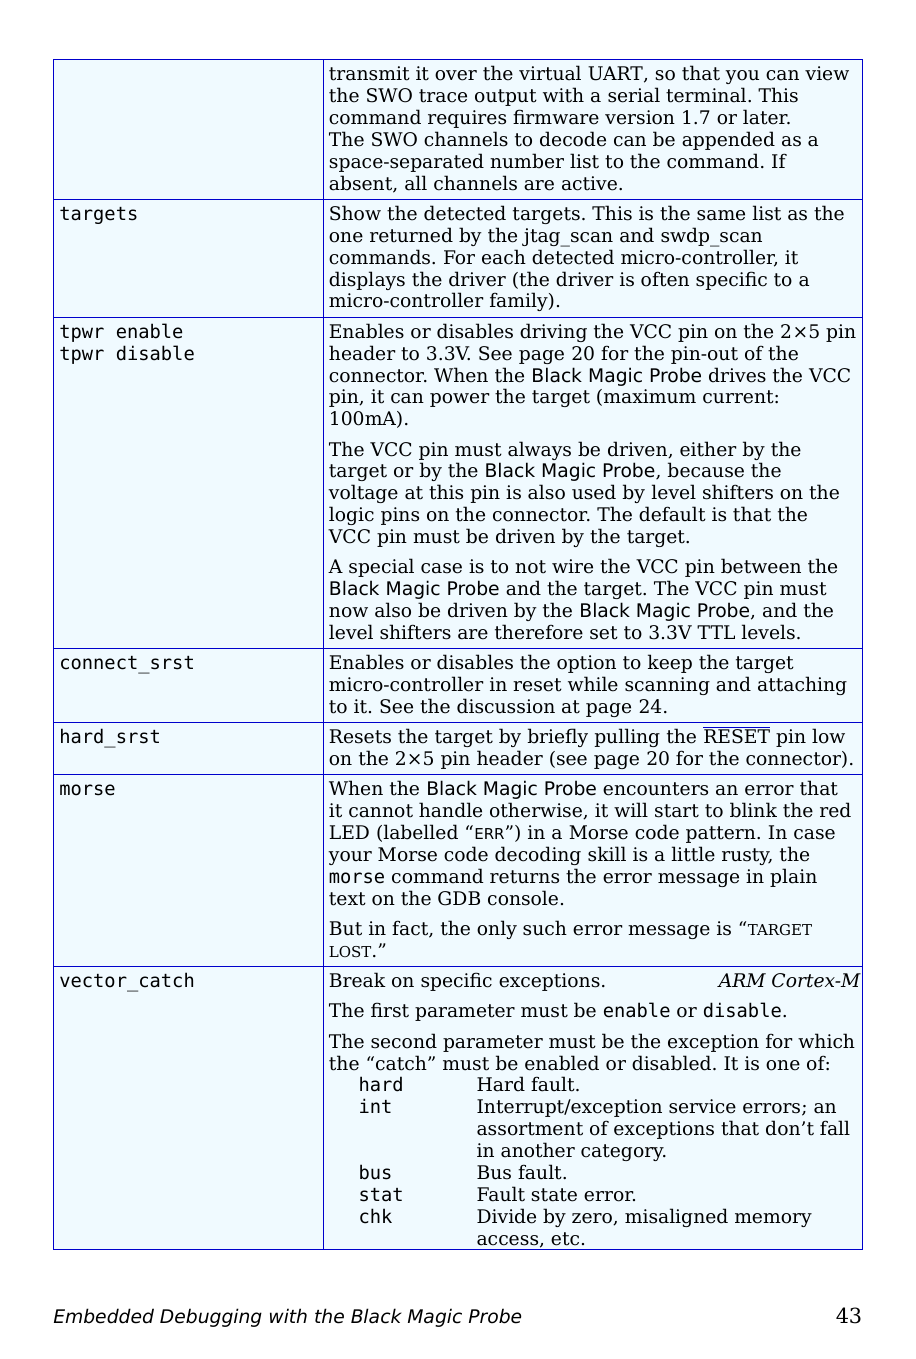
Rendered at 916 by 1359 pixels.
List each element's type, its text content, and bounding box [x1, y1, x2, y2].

table_cell Enables or disables the option to keep the target micro-controller in reset while scanning and attaching to it. See the discussion at page 24. [324, 649, 862, 722]
table_cell hard_srst [54, 723, 323, 774]
table_cell tpwr enable tpwr disable [54, 318, 323, 648]
table_cell Resets the target by briefly pulling the RESET pin low on the 2×5 pin header (see page 20 for the connector). [324, 723, 862, 774]
table_cell [54, 60, 323, 199]
table_cell targets [54, 200, 323, 317]
table_cell Break on specific exceptions. ARM Cortex-M The first parameter must be enable or disable. The second parameter must be the exception for which the “catch” must be enabled or disabled. It is one of: hard Hard fault. int Interrupt/exception service errors; an assortment of exceptions that don’t fall in another category. bus Bus fault. stat Fault state error. chk Divide by zero, misaligned memory access, etc. [324, 967, 862, 1249]
table_cell transmit it over the virtual UART, so that you can view the SWO trace output with a serial terminal. This command requires firmware version 1.7 or later. The SWO channels to decode can be appended as a space-separated number list to the command. If absent, all channels are active. [324, 60, 862, 199]
table_cell connect_srst [54, 649, 323, 722]
table_cell vector_catch [54, 967, 323, 1249]
table_cell Enables or disables driving the VCC pin on the 2×5 pin header to 3.3V. See page 20 for the pin-out of the connector. When the Black Magic Probe drives the VCC pin, it can power the target (maximum current: 100mA). The VCC pin must always be driven, either by the target or by the Black Magic Probe, because the voltage at this pin is also used by level shifters on the logic pins on the connector. The default is that the VCC pin must be driven by the target. A special case is to not wire the VCC pin between the Black Magic Probe and the target. The VCC pin must now also be driven by the Black Magic Probe, and the level shifters are therefore set to 3.3V TTL levels. [324, 318, 862, 648]
table_cell When the Black Magic Probe encounters an error that it cannot handle otherwise, it will start to blink the red LED (labelled “err”) in a Morse code pattern. In case your Morse code decoding skill is a little rusty, the morse command returns the error message in plain text on the GDB console. But in fact, the only such error message is “target lost.” [324, 775, 862, 966]
table_cell morse [54, 775, 323, 966]
table_cell Show the detected targets. This is the same list as the one returned by the jtag_scan and swdp_scan commands. For each detected micro-controller, it displays the driver (the driver is often specific to a micro-controller family). [324, 200, 862, 317]
